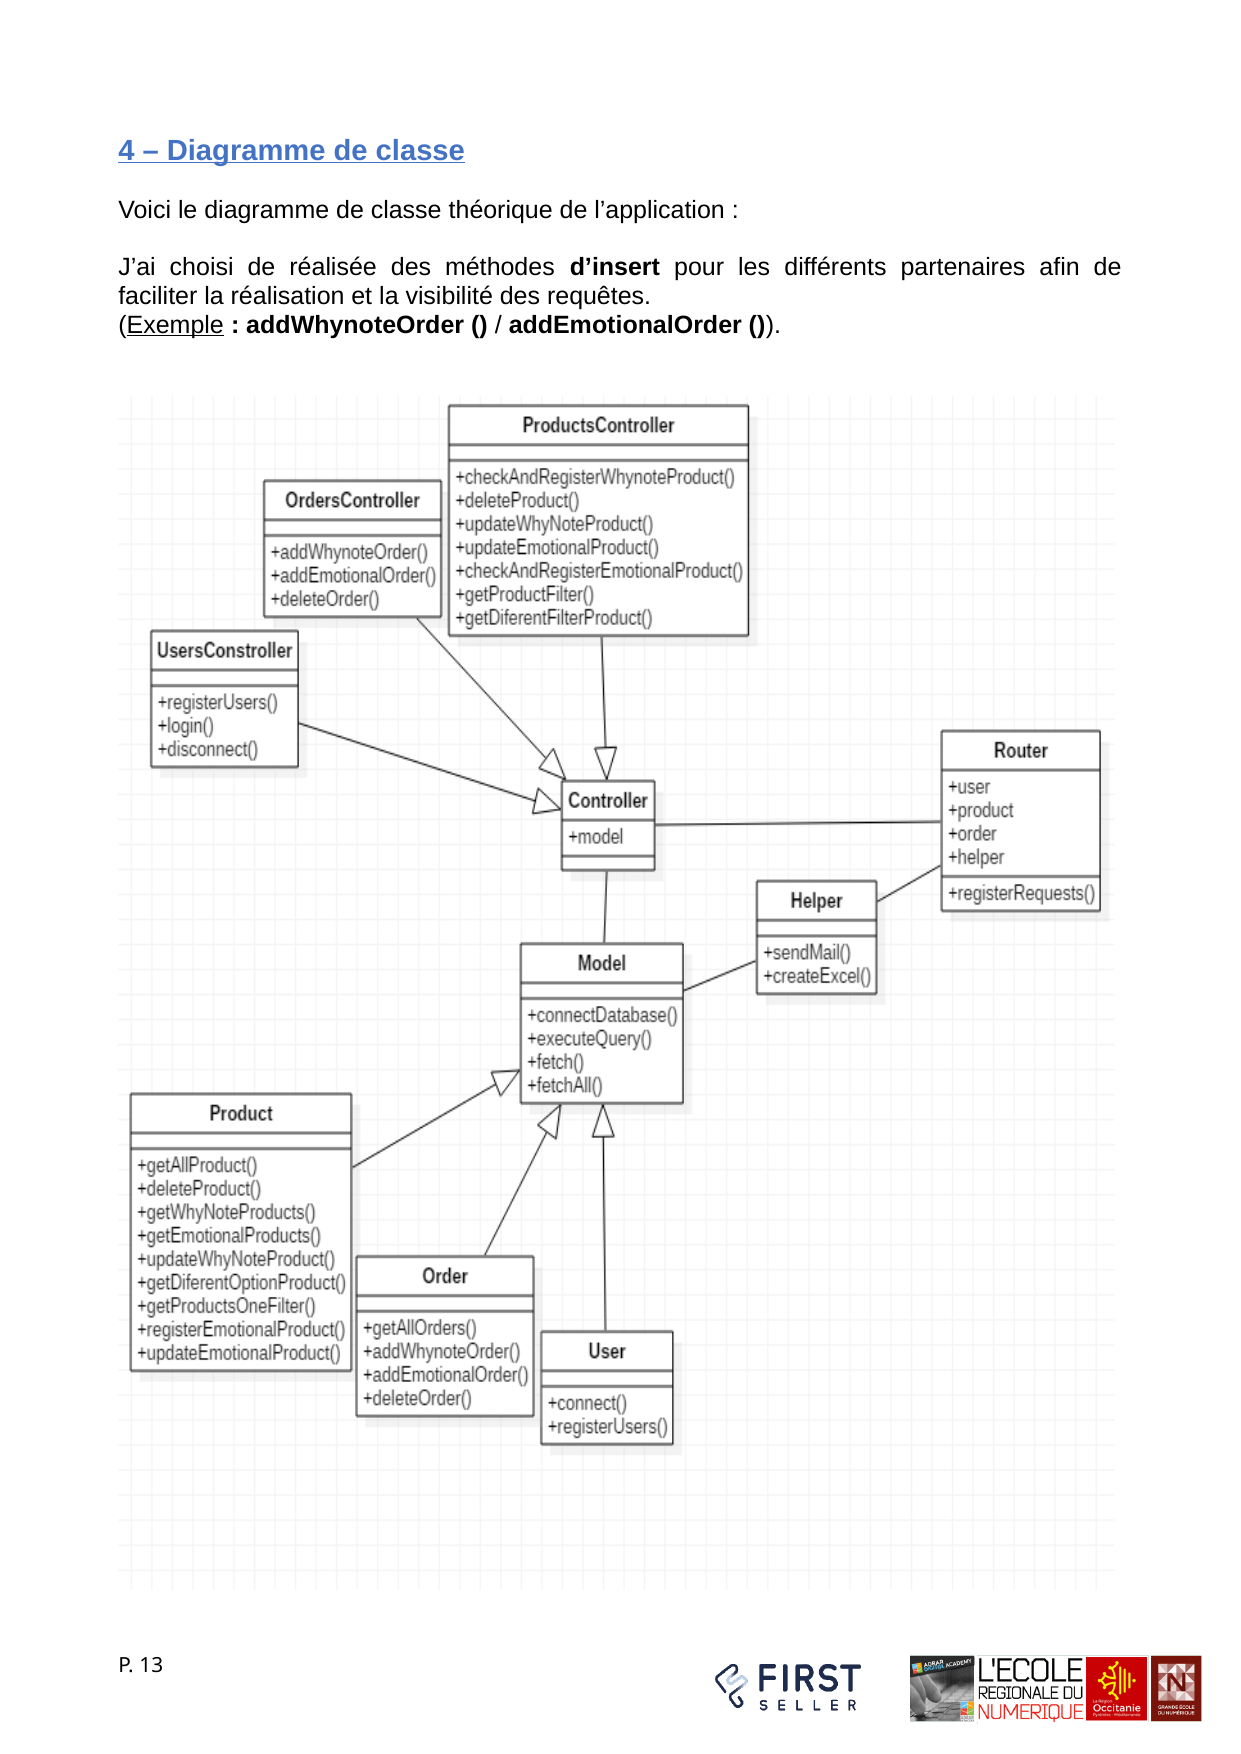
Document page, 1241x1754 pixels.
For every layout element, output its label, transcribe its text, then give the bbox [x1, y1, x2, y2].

subtitle 4 – Diagramme de classe [118, 132, 1122, 166]
text (Exemple : addWhynoteOrder () / addEmotionalOrder ()). [118, 310, 1122, 338]
text Voici le diagramme de classe théorique de l’application : [118, 195, 1122, 223]
text J’ai choisi de réalisée des méthodes d’insert pour les différents partenaires afin de faciliter la réalisation et la visibilité des requêtes. [118, 252, 1122, 310]
